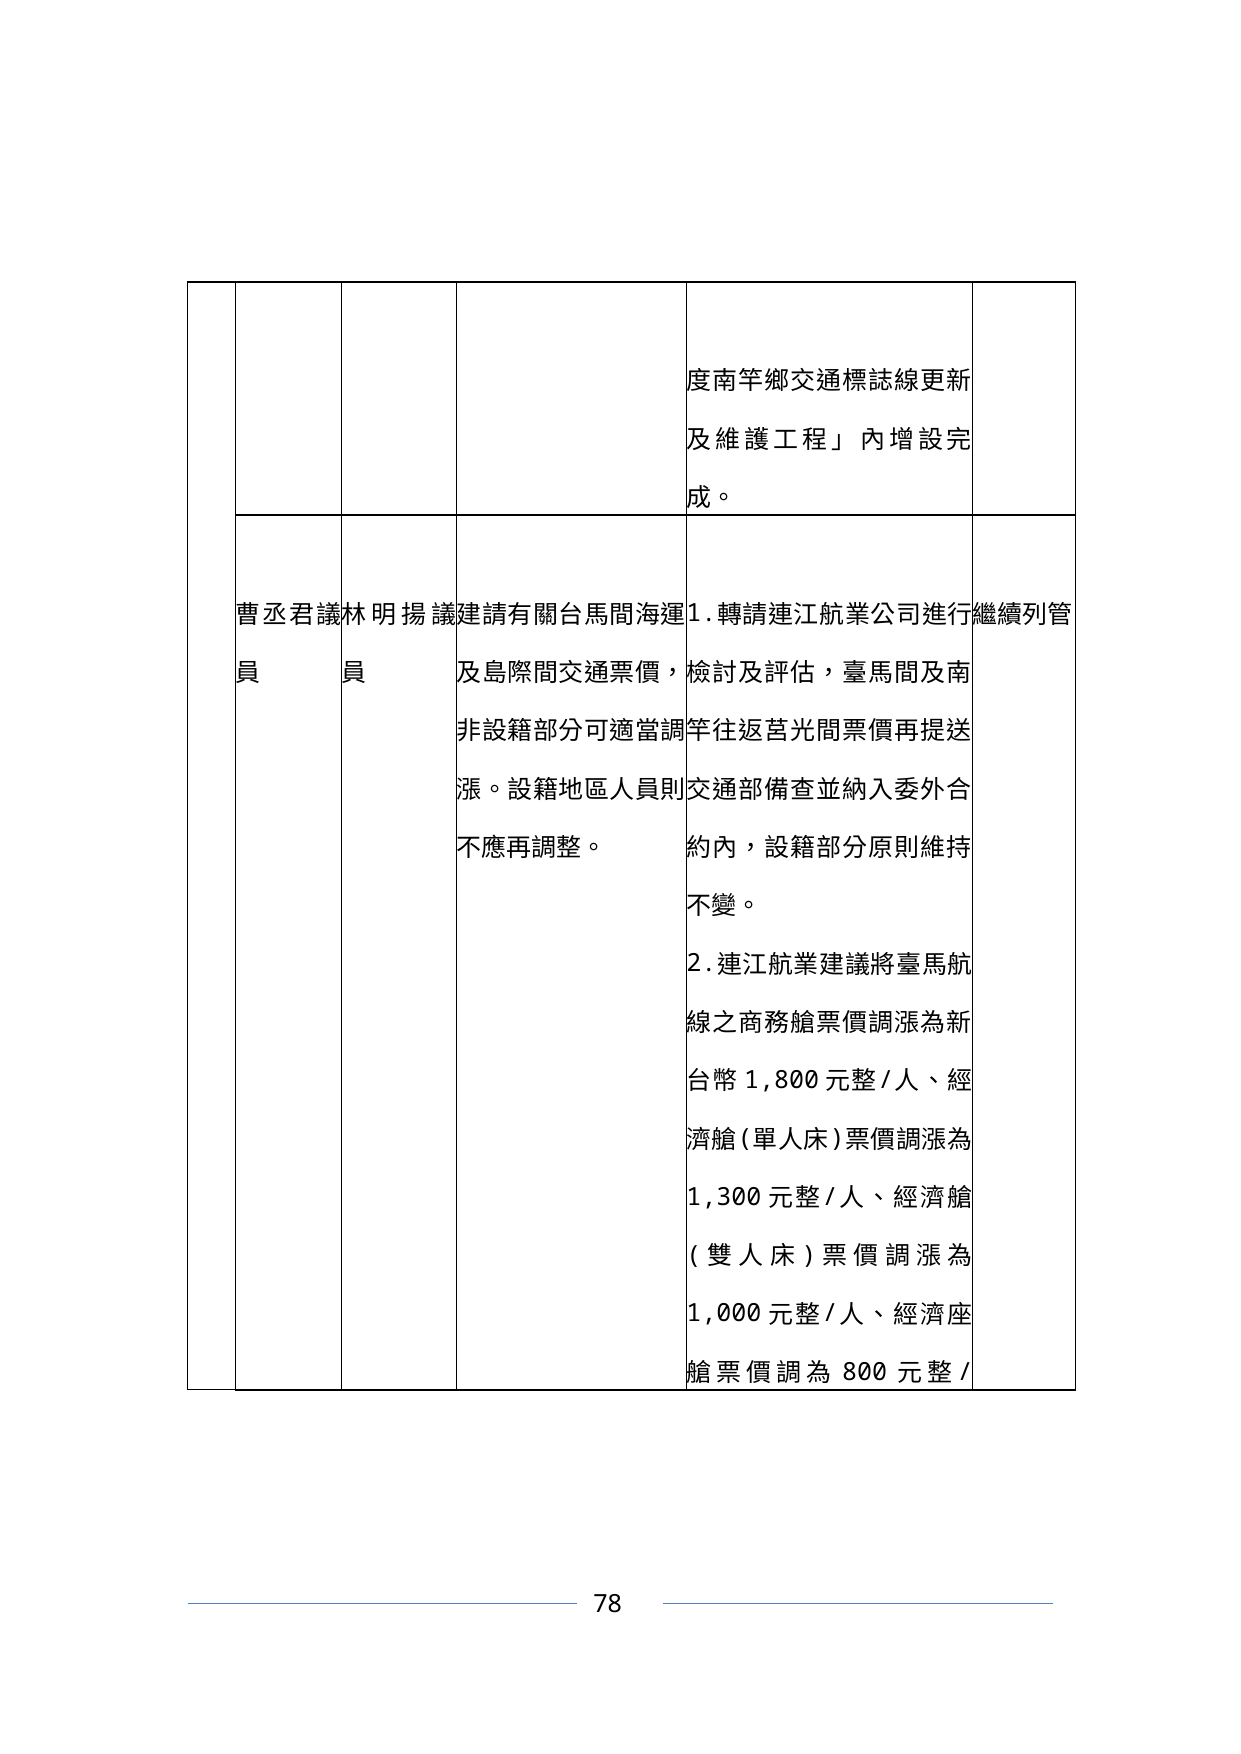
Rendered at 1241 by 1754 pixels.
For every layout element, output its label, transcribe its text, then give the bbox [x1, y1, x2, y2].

table_cell 曹丞君議員 [236, 516, 341, 1389]
table_cell [236, 283, 341, 514]
table_cell [342, 283, 456, 514]
table_cell 林明揚議員 [342, 516, 456, 1389]
table_cell [973, 283, 1075, 514]
table_cell 繼續列管 [973, 516, 1075, 1389]
table_cell 建請有關台馬間海運及島際間交通票價，非設籍部分可適當調漲。設籍地區人員則不應再調整。 [457, 516, 686, 1389]
table_cell [457, 283, 686, 514]
table_cell 1.轉請連江航業公司進行檢討及評估，臺馬間及南竿往返莒光間票價再提送交通部備查並納入委外合約內，設籍部分原則維持不變。 2.連江航業建議將臺馬航線之商務艙票價調漲為新台幣1,800元整/人、經濟艙(單人床)票價調漲為1,300元整/人、經濟艙(雙人床)票價調漲為1,000元整/人、經濟座艙票價調為800元整/ [687, 516, 972, 1389]
table_cell 度南竿鄉交通標誌線更新及維護工程」內增設完成。 [687, 283, 972, 514]
